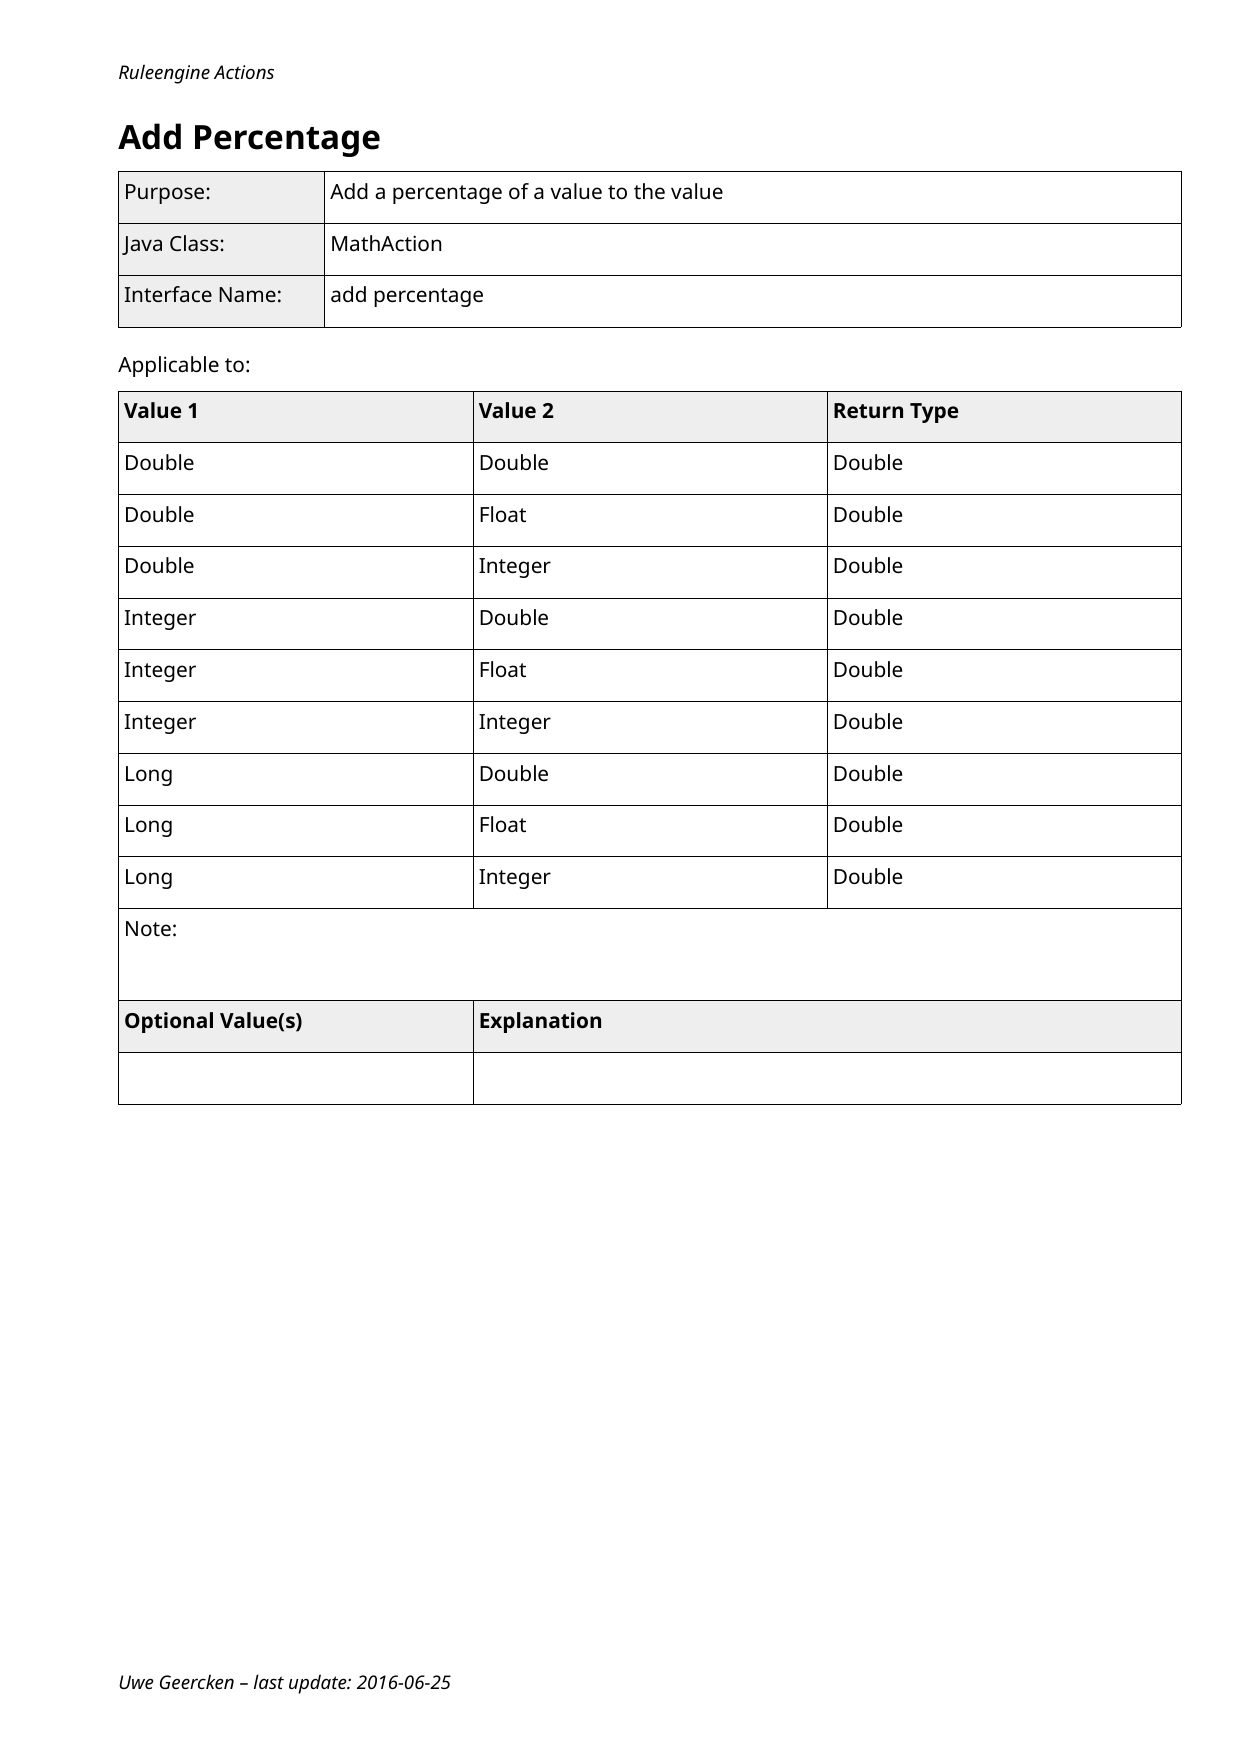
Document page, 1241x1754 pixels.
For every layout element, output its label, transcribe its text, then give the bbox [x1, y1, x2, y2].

table_header Return Type [828, 392, 1181, 442]
table_cell Integer [474, 547, 827, 598]
table_header Add a percentage of a value to the value [325, 172, 1181, 223]
table_cell Integer [119, 702, 473, 753]
table_cell Integer [474, 857, 827, 908]
table_cell Double [119, 443, 473, 494]
table_cell add percentage [325, 276, 1181, 327]
table_cell Double [474, 443, 827, 494]
text Add Percentage [118, 114, 1181, 159]
table_cell Double [119, 547, 473, 598]
table_header Value 1 [119, 392, 473, 442]
table_cell Integer [119, 650, 473, 701]
table_cell Double [828, 857, 1181, 908]
table_cell Float [474, 650, 827, 701]
table_cell Double [119, 495, 473, 546]
table_cell Double [828, 443, 1181, 494]
text Applicable to: [118, 350, 1181, 379]
table_cell Long [119, 806, 473, 856]
table_cell Float [474, 806, 827, 856]
table_cell Interface Name: [119, 276, 324, 327]
table_cell Optional Value(s) [119, 1001, 473, 1052]
table_cell Float [474, 495, 827, 546]
table_cell Explanation [474, 1001, 1181, 1052]
table_cell MathAction [325, 224, 1181, 275]
table_cell Integer [474, 702, 827, 753]
table_cell Double [828, 650, 1181, 701]
table_cell [474, 1053, 1181, 1104]
table_header Value 2 [474, 392, 827, 442]
table_cell Long [119, 857, 473, 908]
table_cell [119, 1053, 473, 1104]
table_cell Long [119, 754, 473, 805]
table_cell Double [828, 754, 1181, 805]
table_cell Java Class: [119, 224, 324, 275]
table_cell Double [828, 547, 1181, 598]
table_cell Double [828, 806, 1181, 856]
table_cell Double [828, 599, 1181, 649]
table_cell Note: [119, 909, 1181, 1000]
table_cell Double [828, 495, 1181, 546]
table_header Purpose: [119, 172, 324, 223]
table_cell Double [474, 754, 827, 805]
table_cell Integer [119, 599, 473, 649]
table_cell Double [828, 702, 1181, 753]
table_cell Double [474, 599, 827, 649]
